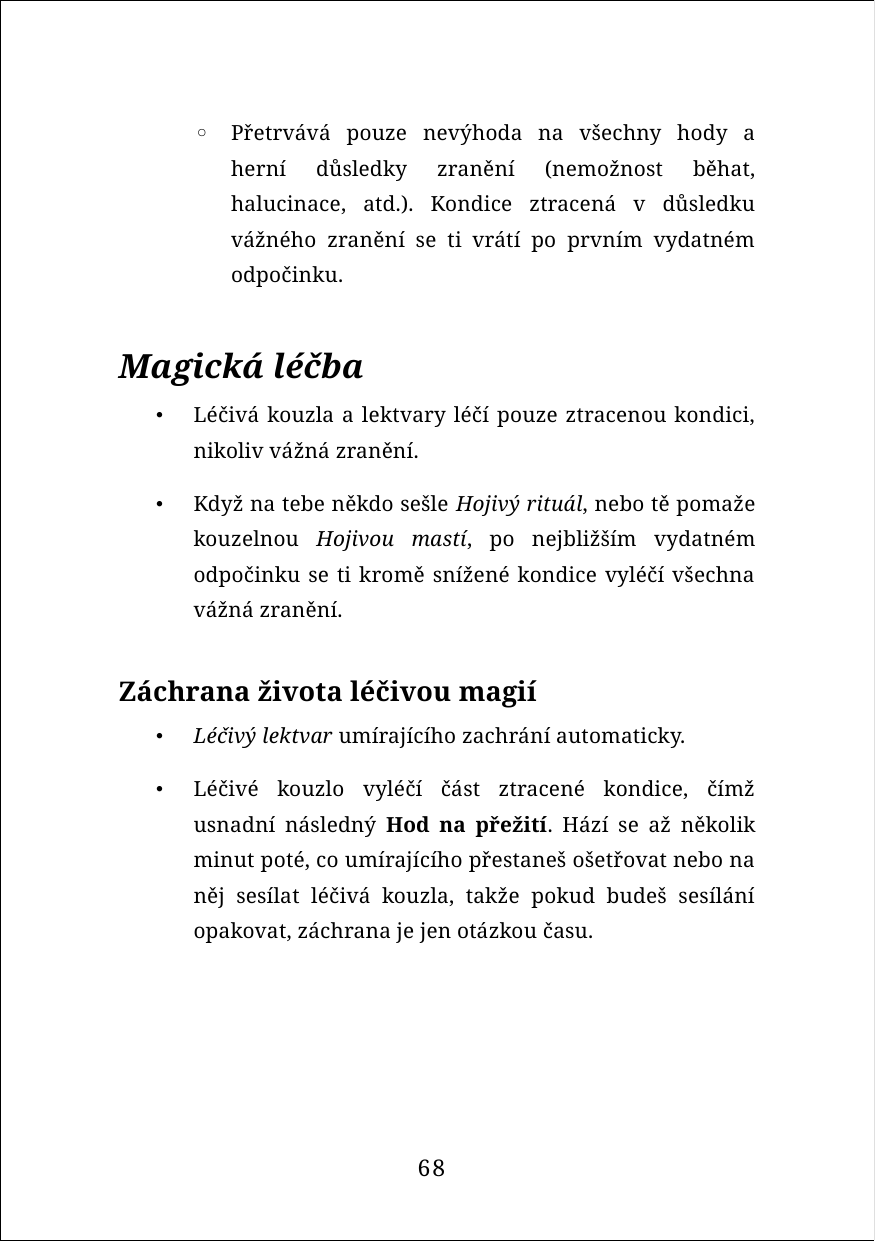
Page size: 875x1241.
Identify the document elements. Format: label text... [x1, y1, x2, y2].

list Léčivá kouzla a lektvary léčí pouze ztracenou kondici, nikoliv vážná zranění. [156, 400, 756, 464]
subtitle Záchrana života léčivou magií [118, 672, 756, 709]
list Přetrvává pouze nevýhoda na všechny hody a herní důsledky zranění (nemožnost běhat, halucinace, atd.). Kondice ztracená v důsledku vážného zranění se ti vrátí po prvním vydatném odpočinku. [193, 118, 756, 289]
list Léčivý lektvar umírajícího zachrání automaticky. [156, 721, 756, 749]
subtitle Magická léčba [118, 343, 756, 388]
list Léčivé kouzlo vyléčí část ztracené kondice, čímž usnadní následný Hod na přežití. Hází se až několik minut poté, co umírajícího přestaneš ošetřovat nebo na něj sesílat léčivá kouzla, takže pokud budeš sesílání opakovat, záchrana je jen otázkou času. [156, 774, 756, 945]
list Když na tebe někdo sešle Hojivý rituál, nebo tě pomaže kouzelnou Hojivou mastí, po nejbližším vydatném odpočinku se ti kromě snížené kondice vyléčí všechna vážná zranění. [156, 489, 756, 624]
